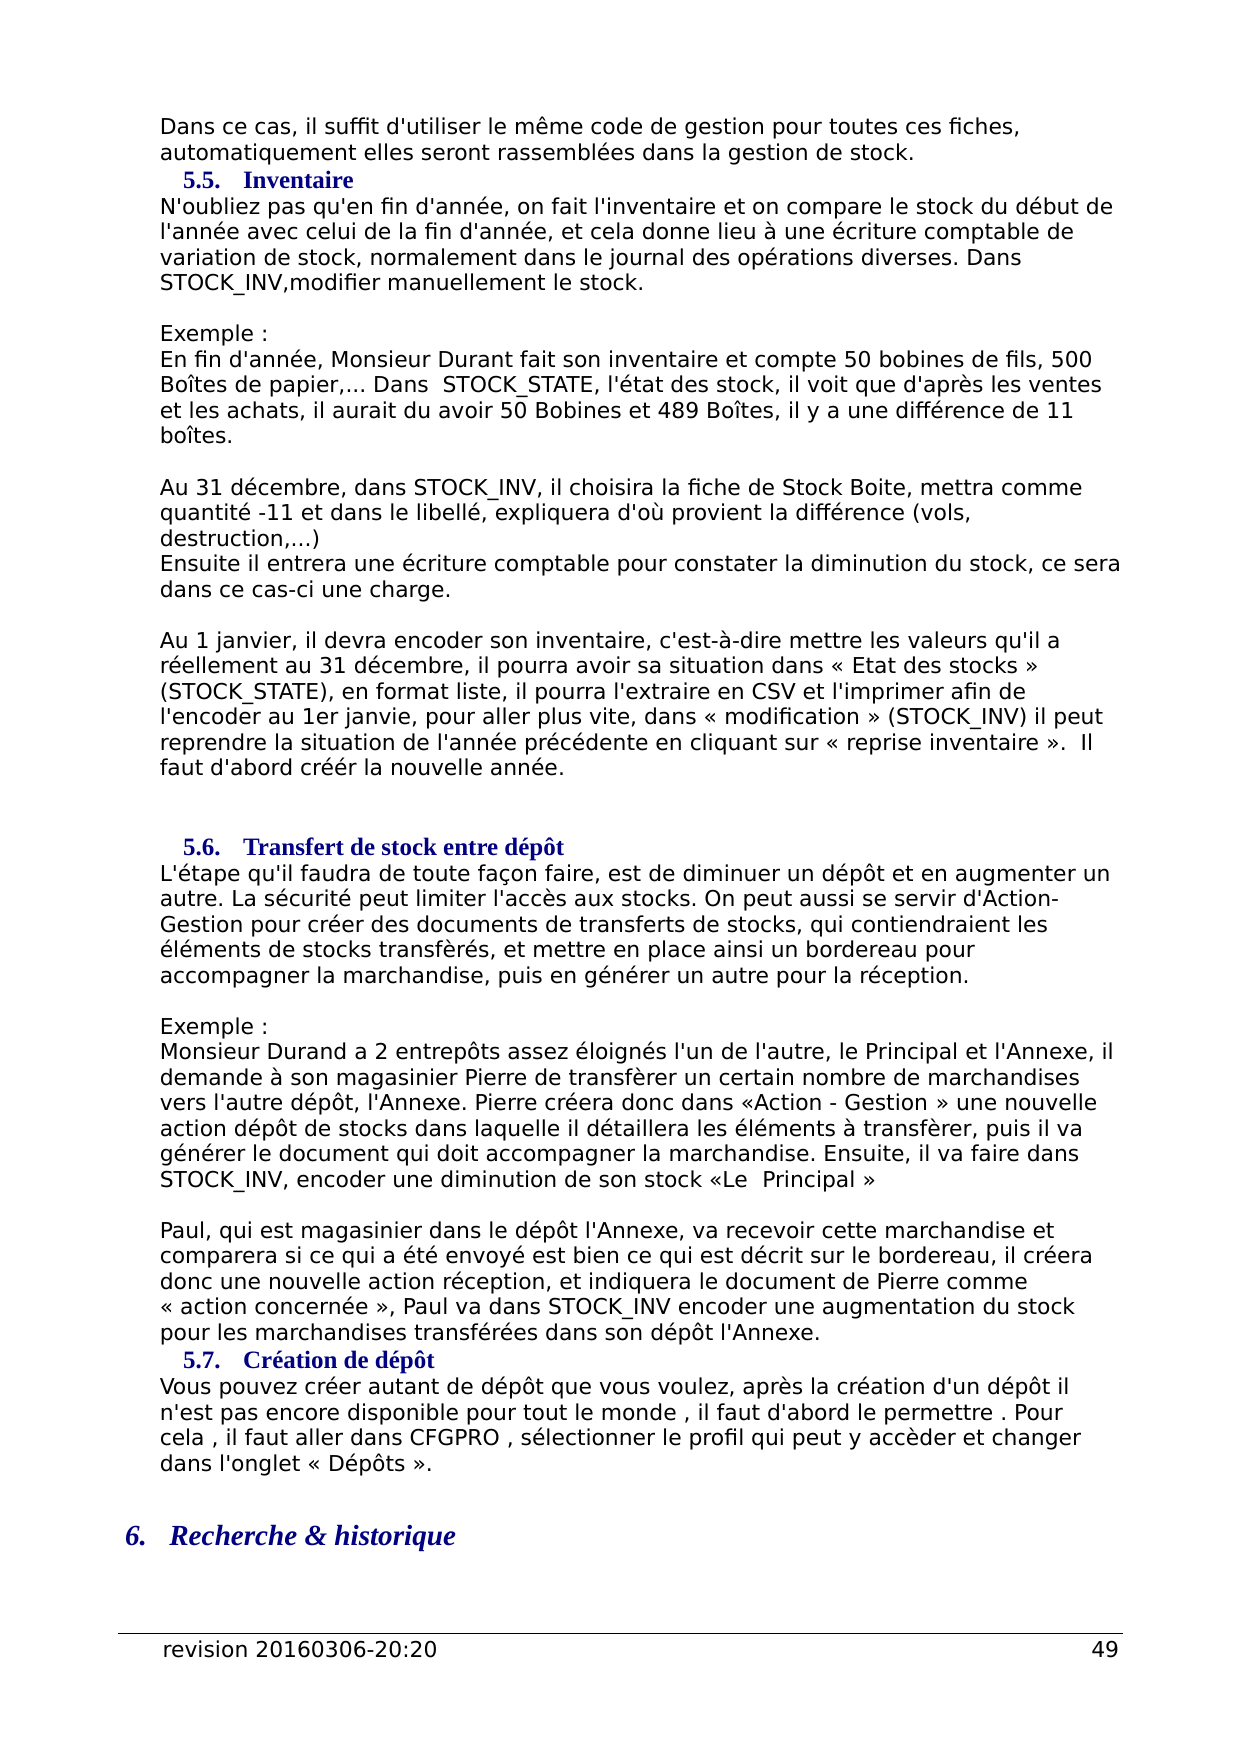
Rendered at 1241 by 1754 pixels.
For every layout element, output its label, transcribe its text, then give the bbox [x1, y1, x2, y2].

text Monsieur Durand a 2 entrepôts assez éloignés l'un de l'autre, le Principal et l'Annexe, il demande à son magasinier Pierre de transfèrer un certain nombre de marchandises vers l'autre dépôt, l'Annexe. Pierre créera donc dans «Action - Gestion » une nouvelle action dépôt de stocks dans laquelle il détaillera les éléments à transfèrer, puis il va générer le document qui doit accompagner la marchandise. Ensuite, il va faire dans STOCK_INV, encoder une diminution de son stock «Le Principal » [159, 1039, 1123, 1192]
text N'oubliez pas qu'en fin d'année, on fait l'inventaire et on compare le stock du début de l'année avec celui de la fin d'année, et cela donne lieu à une écriture comptable de variation de stock, normalement dans le journal des opérations diverses. Dans STOCK_INV,modifier manuellement le stock. [159, 194, 1123, 296]
subtitle Transfert de stock entre dépôt [177, 832, 1123, 861]
text Exemple : [159, 1014, 1123, 1039]
subtitle Création de dépôt [177, 1346, 1123, 1374]
text Dans ce cas, il suffit d'utiliser le même code de gestion pour toutes ces fiches, automatiquement elles seront rassemblées dans la gestion de stock. [159, 114, 1123, 165]
text Au 31 décembre, dans STOCK_INV, il choisira la fiche de Stock Boite, mettra comme quantité -11 et dans le libellé, expliquera d'où provient la différence (vols, destruction,...) [159, 474, 1123, 551]
text Paul, qui est magasinier dans le dépôt l'Annexe, va recevoir cette marchandise et comparera si ce qui a été envoyé est bien ce qui est décrit sur le bordereau, il créera donc une nouvelle action réception, et indiquera le document de Pierre comme « action concernée », Paul va dans STOCK_INV encoder une augmentation du stock pour les marchandises transférées dans son dépôt l'Annexe. [159, 1218, 1123, 1346]
text Vous pouvez créer autant de dépôt que vous voulez, après la création d'un dépôt il n'est pas encore disponible pour tout le monde , il faut d'abord le permettre . Pour cela , il faut aller dans CFGPRO , sélectionner le profil qui peut y accèder et changer dans l'onglet « Dépôts ». [159, 1374, 1123, 1476]
text Ensuite il entrera une écriture comptable pour constater la diminution du stock, ce sera dans ce cas-ci une charge. [159, 551, 1123, 602]
text Au 1 janvier, il devra encoder son inventaire, c'est-à-dire mettre les valeurs qu'il a réellement au 31 décembre, il pourra avoir sa situation dans « Etat des stocks » (STOCK_STATE), en format liste, il pourra l'extraire en CSV et l'imprimer afin de l'encoder au 1er janvie, pour aller plus vite, dans « modification » (STOCK_INV) il peut reprendre la situation de l'année précédente en cliquant sur « reprise inventaire ». Il faut d'abord créér la nouvelle année. [159, 628, 1123, 781]
subtitle Recherche & historique [117, 1518, 1123, 1552]
text L'étape qu'il faudra de toute façon faire, est de diminuer un dépôt et en augmenter un autre. La sécurité peut limiter l'accès aux stocks. On peut aussi se servir d'Action-Gestion pour créer des documents de transferts de stocks, qui contiendraient les éléments de stocks transfèrés, et mettre en place ainsi un bordereau pour accompagner la marchandise, puis en générer un autre pour la réception. [159, 861, 1123, 988]
text Exemple : [159, 321, 1123, 347]
subtitle Inventaire [177, 165, 1123, 194]
text En fin d'année, Monsieur Durant fait son inventaire et compte 50 bobines de fils, 500 Boîtes de papier,... Dans STOCK_STATE, l'état des stock, il voit que d'après les ventes et les achats, il aurait du avoir 50 Bobines et 489 Boîtes, il y a une différence de 11 boîtes. [159, 347, 1123, 449]
